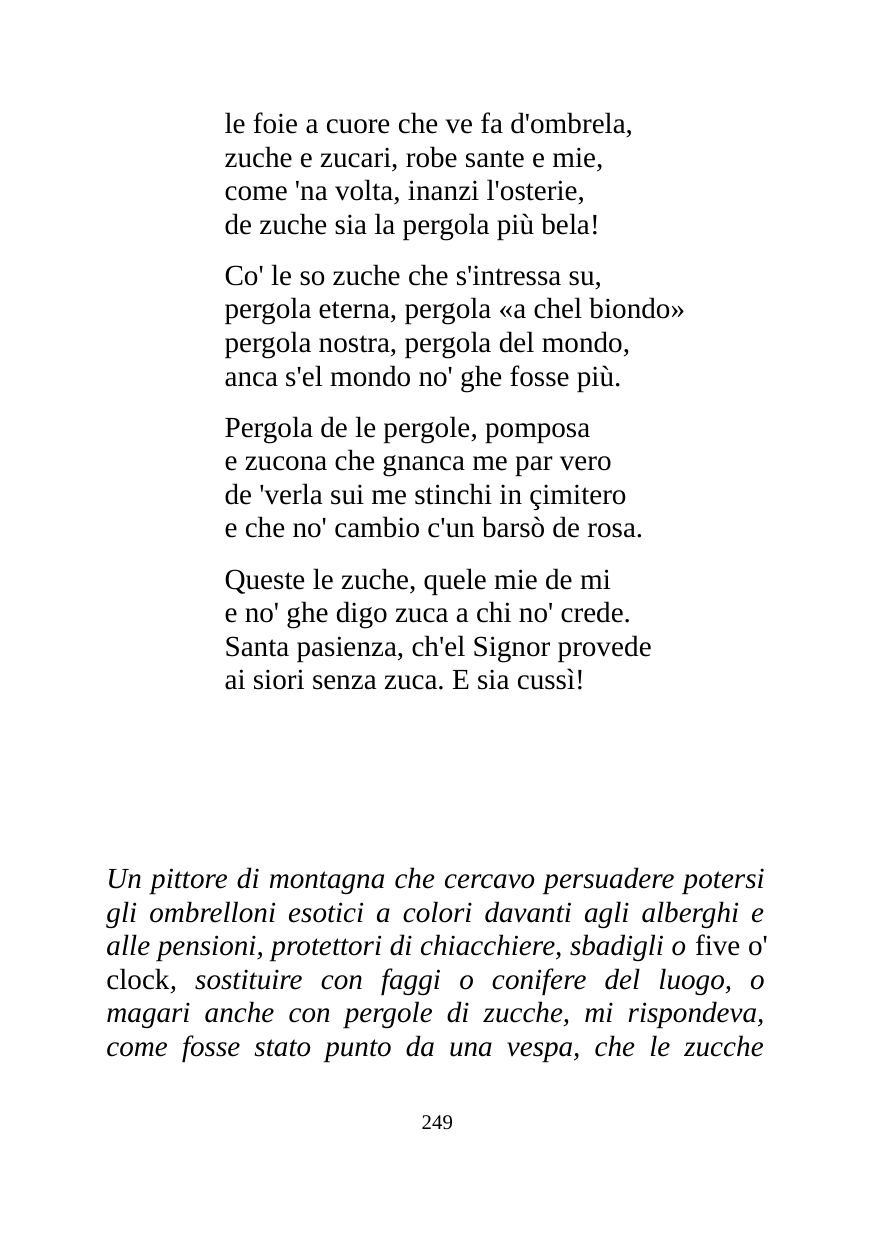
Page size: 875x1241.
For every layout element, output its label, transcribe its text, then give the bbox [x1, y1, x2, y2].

text le foie a cuore che ve fa d'ombrela, zuche e zucari, robe sante e mie, come 'na volta, inanzi l'osterie, de zuche sia la pergola più bela! [224, 106, 768, 240]
text Pergola de le pergole, pomposa e zucona che gnanca me par vero de 'verla sui me stinchi in çimitero e che no' cambio c'un barsò de rosa. [224, 410, 768, 544]
text Queste le zuche, quele mie de mi e no' ghe digo zuca a chi no' crede. Santa pasienza, ch'el Signor provede ai siori senza zuca. E sia cussì! [224, 562, 768, 696]
text Co' le so zuche che s'intressa su, pergola eterna, pergola «a chel biondo» pergola nostra, pergola del mondo, anca s'el mondo no' ghe fosse più. [224, 258, 768, 392]
text Un pittore di montagna che cercavo persuadere potersi gli ombrelloni esotici a colori davanti agli alberghi e alle pensioni, protettori di chiacchiere, sbadigli o five o' clock, sostituire con faggi o conifere del luogo, o magari anche con pergole di zucche, mi rispondeva, come fosse stato punto da una vespa, che le zucche [106, 861, 768, 1063]
